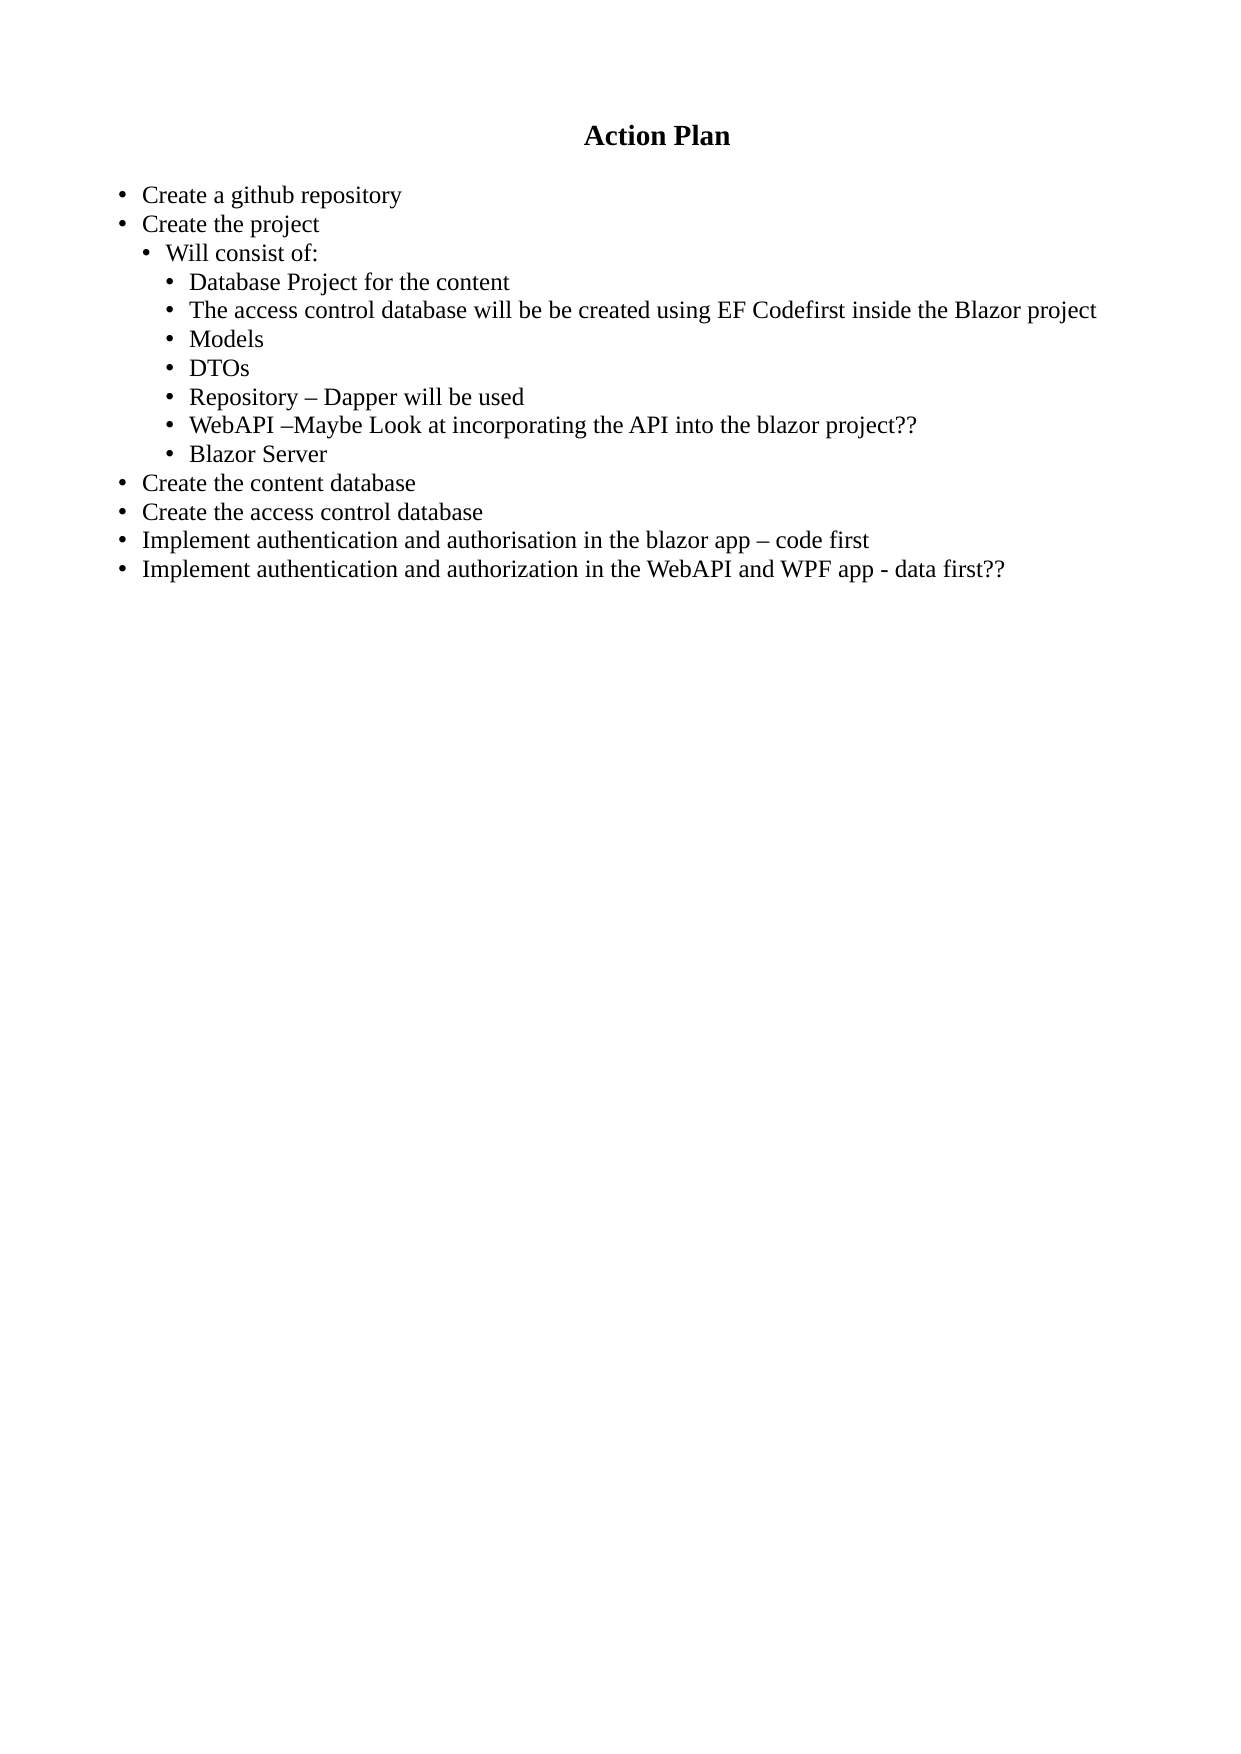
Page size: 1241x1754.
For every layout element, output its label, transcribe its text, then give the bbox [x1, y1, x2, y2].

list Models [165, 324, 1122, 353]
list Implement authentication and authorisation in the blazor app – code first [118, 525, 1122, 554]
list Will consist of: [142, 238, 1122, 267]
list Create a github repository [118, 180, 1122, 209]
list Blazor Server [165, 439, 1122, 468]
list Database Project for the content [165, 267, 1122, 295]
list Implement authentication and authorization in the WebAPI and WPF app - data first?? [118, 554, 1122, 583]
list WebAPI –Maybe Look at incorporating the API into the blazor project?? [165, 410, 1122, 439]
list Create the project [118, 209, 1122, 238]
list Repository – Dapper will be used [165, 382, 1122, 410]
text Action Plan [192, 118, 1122, 152]
list Create the access control database [118, 497, 1122, 525]
list Create the content database [118, 468, 1122, 497]
list The access control database will be be created using EF Codefirst inside the Blazor project [165, 295, 1122, 324]
list DTOs [165, 353, 1122, 382]
